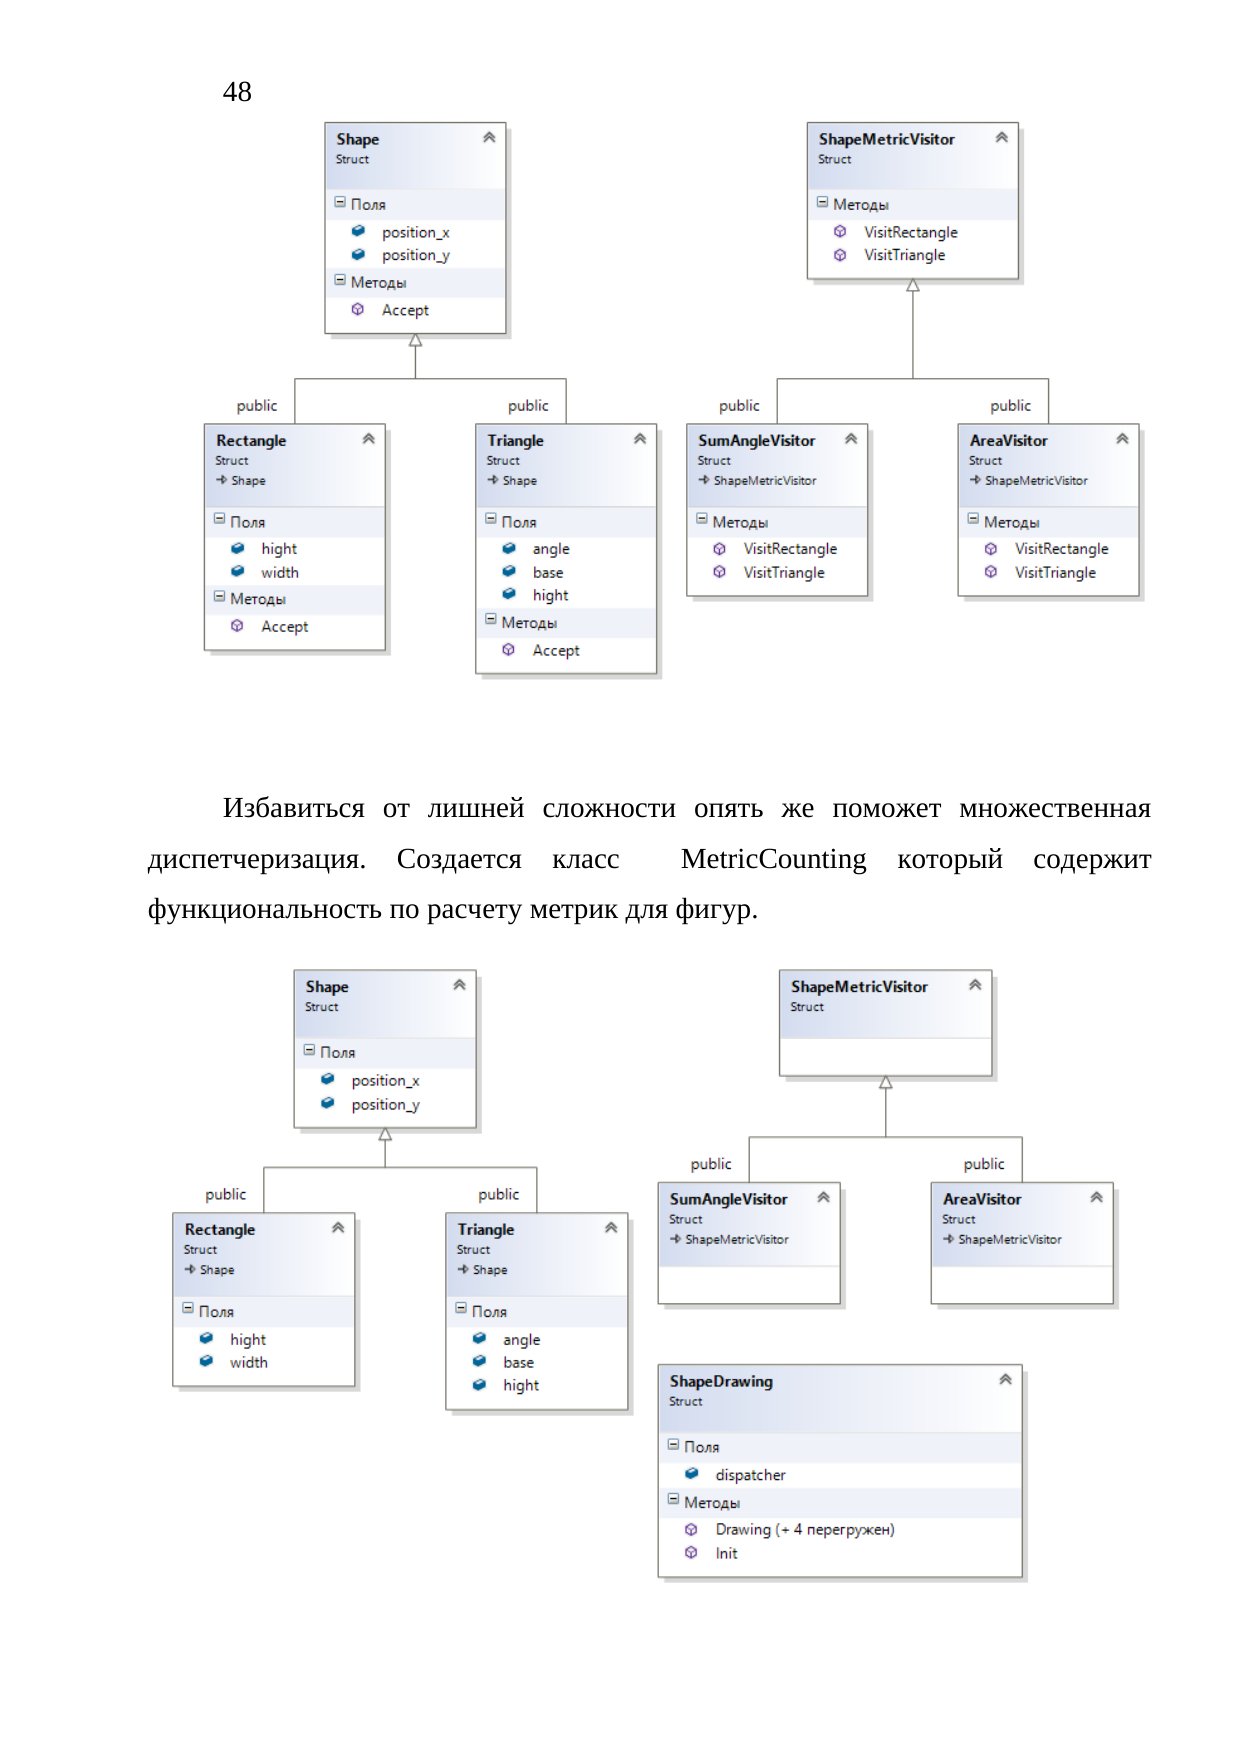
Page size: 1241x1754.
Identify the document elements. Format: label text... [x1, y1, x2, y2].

picture [175, 107, 1180, 711]
picture [147, 953, 1152, 1603]
text Избавиться от лишней сложности опять же поможет множественная диспетчеризация. Создается класс MetricCounting который содержит функциональность по расчету метрик для фигур. [148, 791, 1152, 925]
